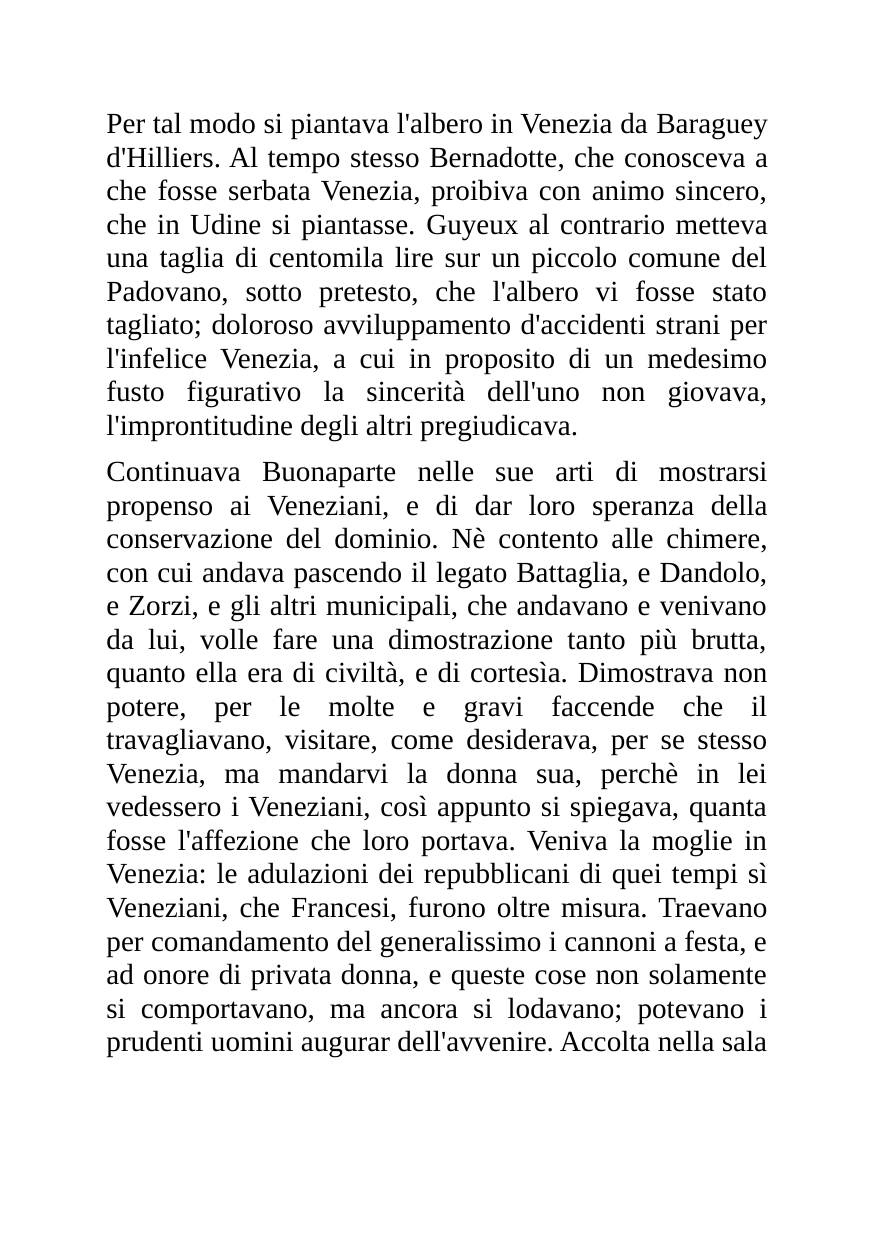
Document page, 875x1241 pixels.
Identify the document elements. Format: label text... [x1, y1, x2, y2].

text Continuava Buonaparte nelle sue arti di mostrarsi propenso ai Veneziani, e di dar loro speranza della conservazione del dominio. Nè contento alle chimere, con cui andava pascendo il legato Battaglia, e Dandolo, e Zorzi, e gli altri municipali, che andavano e venivano da lui, volle fare una dimostrazione tanto più brutta, quanto ella era di civiltà, e di cortesìa. Dimostrava non potere, per le molte e gravi faccende che il travagliavano, visitare, come desiderava, per se stesso Venezia, ma mandarvi la donna sua, perchè in lei vedessero i Veneziani, così appunto si spiegava, quanta fosse l'affezione che loro portava. Veniva la moglie in Venezia: le adulazioni dei repubblicani di quei tempi sì Veneziani, che Francesi, furono oltre misura. Traevano per comandamento del generalissimo i cannoni a festa, e ad onore di privata donna, e queste cose non solamente si comportavano, ma ancora si lodavano; potevano i prudenti uomini augurar dell'avvenire. Accolta nella sala [106, 454, 768, 1058]
text Per tal modo si piantava l'albero in Venezia da Baraguey d'Hilliers. Al tempo stesso Bernadotte, che conosceva a che fosse serbata Venezia, proibiva con animo sincero, che in Udine si piantasse. Guyeux al contrario metteva una taglia di centomila lire sur un piccolo comune del Padovano, sotto pretesto, che l'albero vi fosse stato tagliato; doloroso avviluppamento d'accidenti strani per l'infelice Venezia, a cui in proposito di un medesimo fusto figurativo la sincerità dell'uno non giovava, l'improntitudine degli altri pregiudicava. [106, 106, 768, 442]
